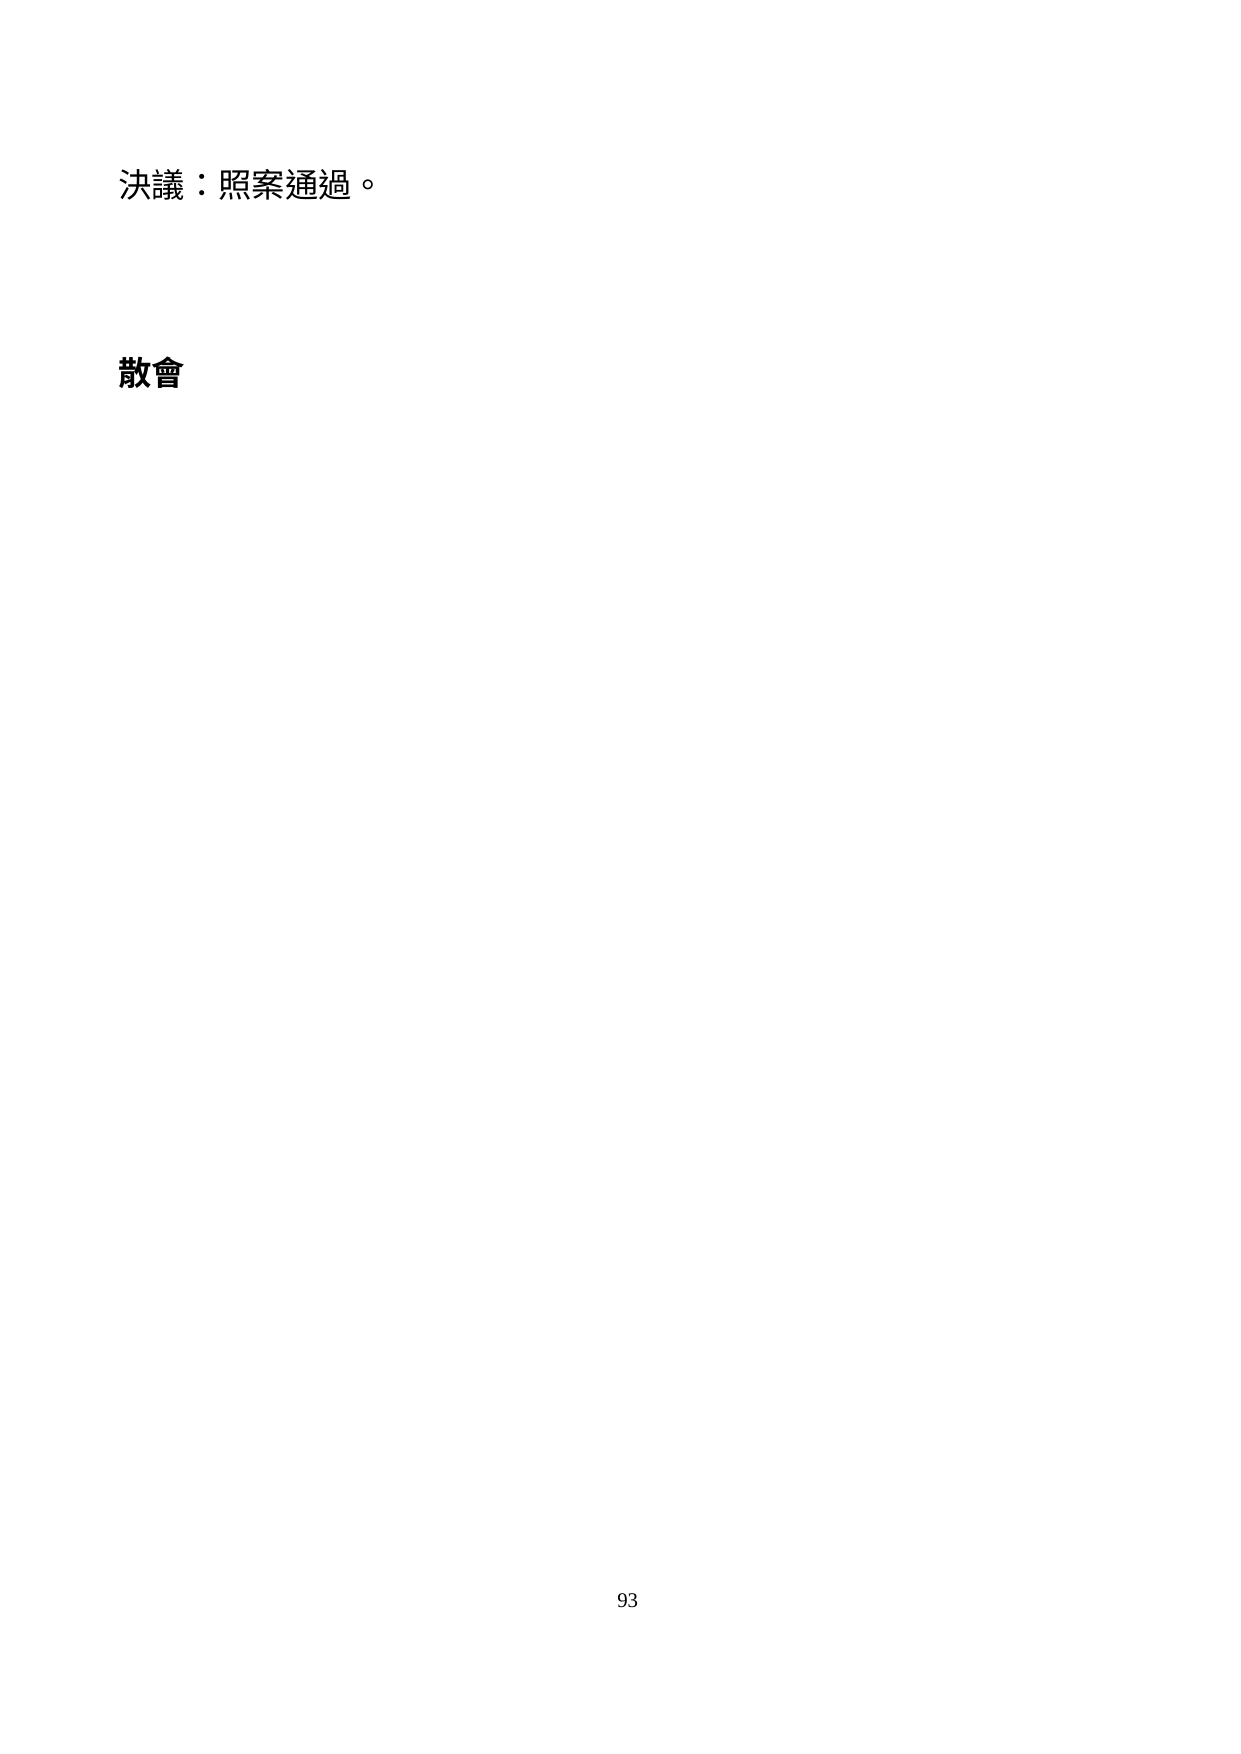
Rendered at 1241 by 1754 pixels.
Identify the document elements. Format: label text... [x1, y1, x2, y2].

text 散會 [118, 329, 1137, 392]
text 決議：照案通過。 [118, 142, 1137, 204]
